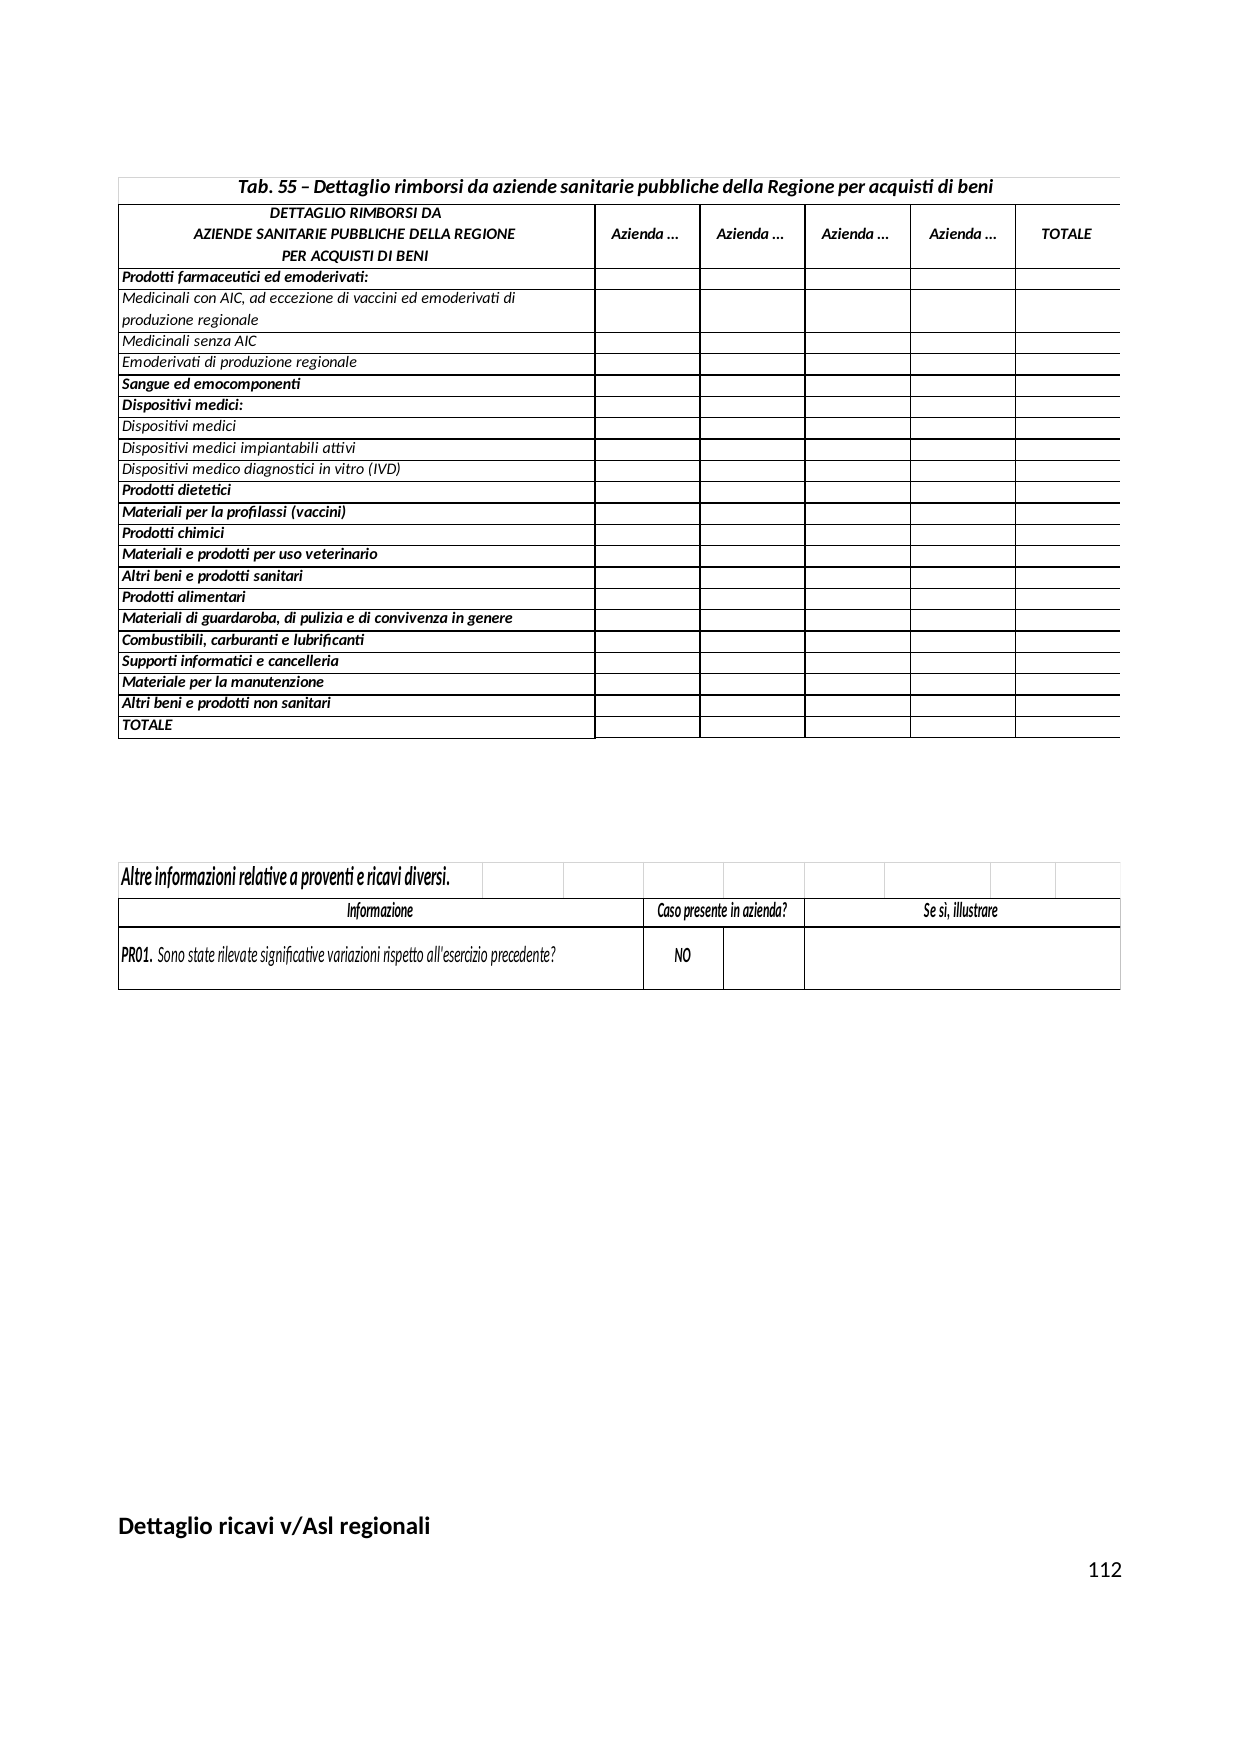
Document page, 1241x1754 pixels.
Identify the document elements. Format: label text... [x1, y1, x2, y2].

text Dettaglio ricavi v/Asl regionali [118, 1510, 1122, 1541]
